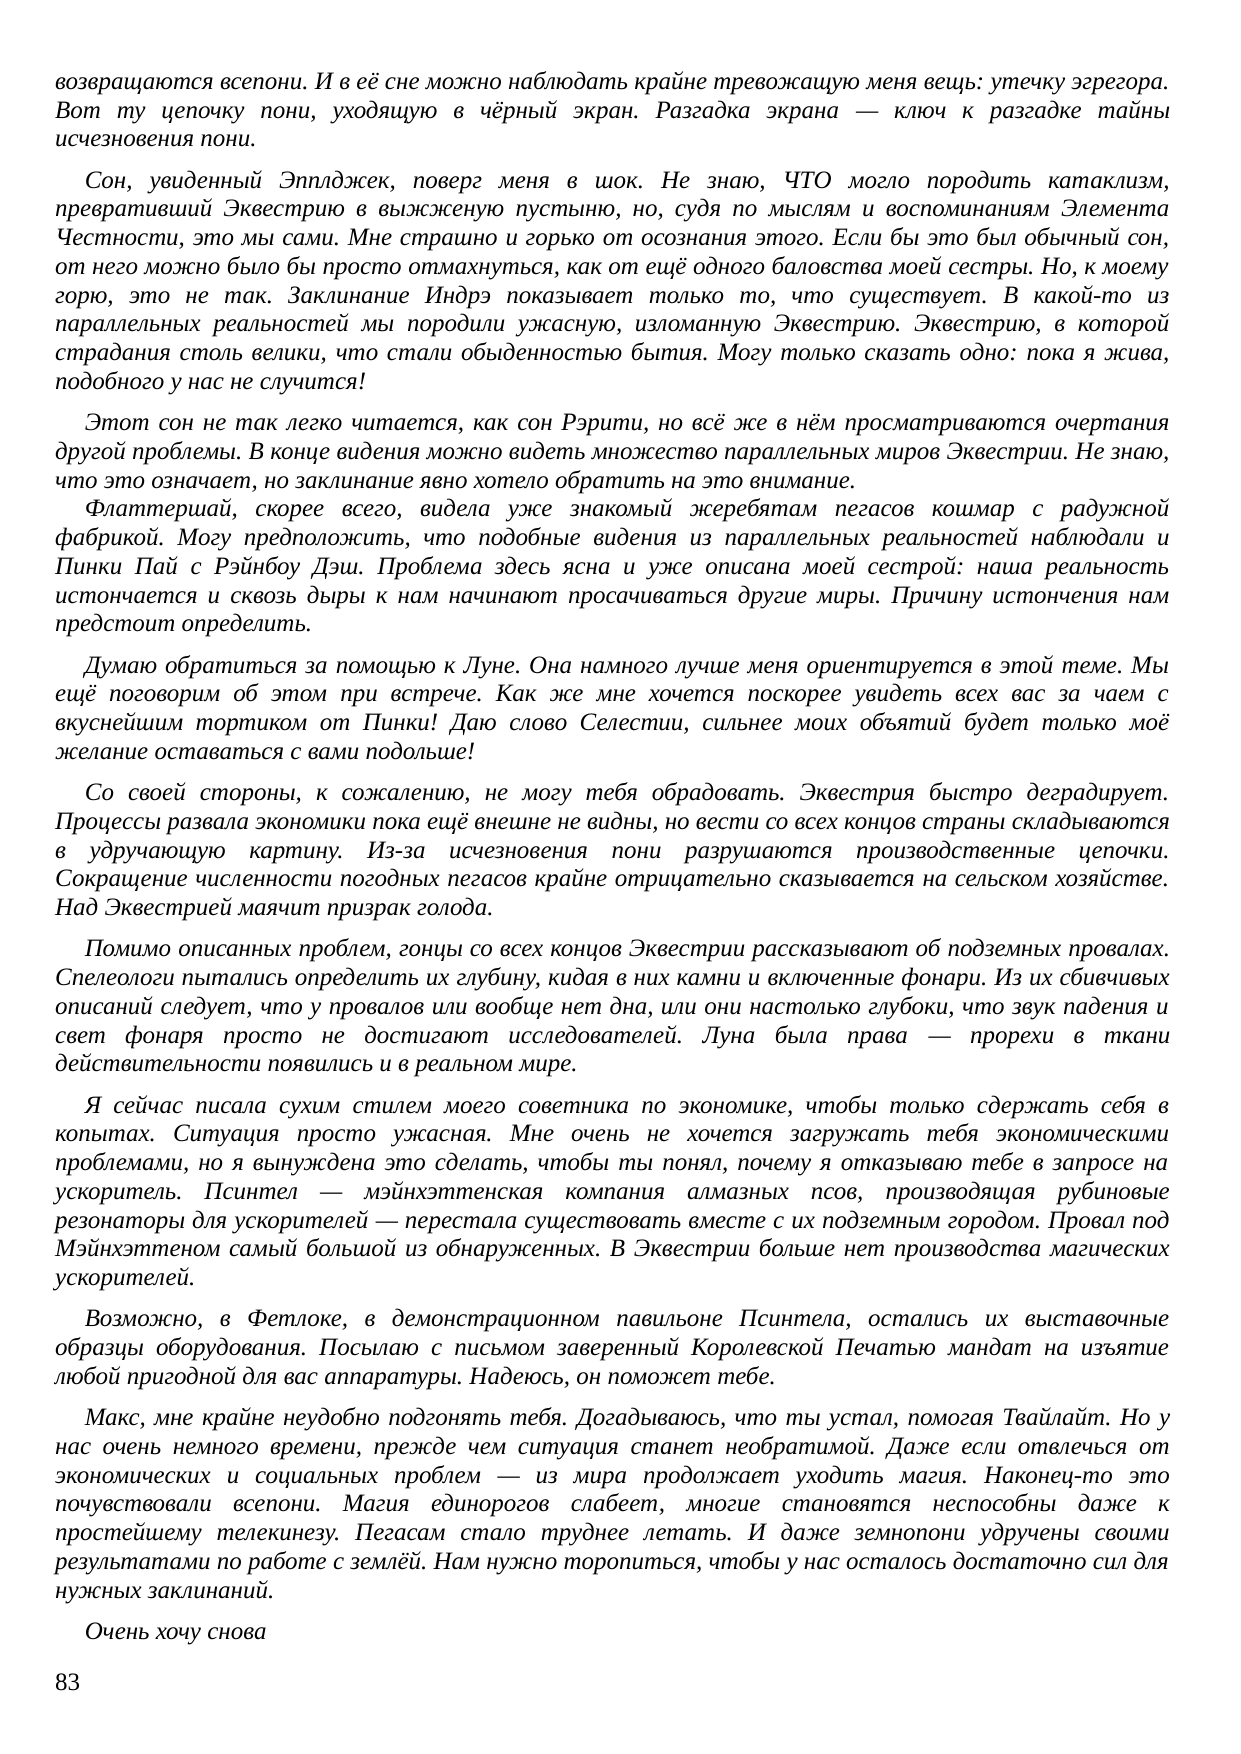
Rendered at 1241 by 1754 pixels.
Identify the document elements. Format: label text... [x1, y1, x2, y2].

text Думаю обратиться за помощью к Луне. Она намного лучше меня ориентируется в этой теме. Мы ещё поговорим об этом при встрече. Как же мне хочется поскорее увидеть всех вас за чаем с вкуснейшим тортиком от Пинки! Даю слово Селестии, сильнее моих объятий будет только моё желание оставаться с вами подольше! [55, 650, 1173, 765]
text возвращаются всепони. И в её сне можно наблюдать крайне тревожащую меня вещь: утечку эгрегора. Вот ту цепочку пони, уходящую в чёрный экран. Разгадка экрана — ключ к разгадке тайны исчезновения пони. [55, 66, 1173, 152]
text Флаттершай, скорее всего, видела уже знакомый жеребятам пегасов кошмар с радужной фабрикой. Могу предположить, что подобные видения из параллельных реальностей наблюдали и Пинки Пай с Рэйнбоу Дэш. Проблема здесь ясна и уже описана моей сестрой: наша реальность истончается и сквозь дыры к нам начинают просачиваться другие миры. Причину истончения нам предстоит определить. [55, 493, 1173, 637]
text Макс, мне крайне неудобно подгонять тебя. Догадываюсь, что ты устал, помогая Твайлайт. Но у нас очень немного времени, прежде чем ситуация станет необратимой. Даже если отвлечься от экономических и социальных проблем — из мира продолжает уходить магия. Наконец-то это почувствовали всепони. Магия единорогов слабеет, многие становятся неспособны даже к простейшему телекинезу. Пегасам стало труднее летать. И даже земнопони удручены своими результатами по работе с землёй. Нам нужно торопиться, чтобы у нас осталось достаточно сил для нужных заклинаний. [55, 1402, 1173, 1603]
text Помимо описанных проблем, гонцы со всех концов Эквестрии рассказывают об подземных провалах. Спелеологи пытались определить их глубину, кидая в них камни и включенные фонари. Из их сбивчивых описаний следует, что у провалов или вообще нет дна, или они настолько глубоки, что звук падения и свет фонаря просто не достигают исследователей. Луна была права — прорехи в ткани действительности появились и в реальном мире. [55, 933, 1173, 1077]
text Я сейчас писала сухим стилем моего советника по экономике, чтобы только сдержать себя в копытах. Ситуация просто ужасная. Мне очень не хочется загружать тебя экономическими проблемами, но я вынуждена это сделать, чтобы ты понял, почему я отказываю тебе в запросе на ускоритель. Псинтел — мэйнхэттенская компания алмазных псов, производящая рубиновые резонаторы для ускорителей — перестала существовать вместе с их подземным городом. Провал под Мэйнхэттеном самый большой из обнаруженных. В Эквестрии больше нет производства магических ускорителей. [55, 1090, 1173, 1291]
text Очень хочу снова [55, 1616, 1173, 1645]
text Этот сон не так легко читается, как сон Рэрити, но всё же в нём просматриваются очертания другой проблемы. В конце видения можно видеть множество параллельных миров Эквестрии. Не знаю, что это означает, но заклинание явно хотело обратить на это внимание. [55, 407, 1173, 493]
text Cон, увиденный Эпплджек, поверг меня в шок. Не знаю, ЧТО могло породить катаклизм, превративший Эквестрию в выжженую пустыню, но, судя по мыслям и воспоминаниям Элемента Честности, это мы сами. Мне страшно и горько от осознания этого. Если бы это был обычный сон, от него можно было бы просто отмахнуться, как от ещё одного баловства моей сестры. Но, к моему горю, это не так. Заклинание Индрэ показывает только то, что существует. В какой-то из параллельных реальностей мы породили ужасную, изломанную Эквестрию. Эквестрию, в которой страдания столь велики, что стали обыденностью бытия. Могу только сказать одно: пока я жива, подобного у нас не случится! [55, 165, 1173, 395]
text Со своей стороны, к сожалению, не могу тебя обрадовать. Эквестрия быстро деградирует. Процессы развала экономики пока ещё внешне не видны, но вести со всех концов страны складываются в удручающую картину. Из-за исчезновения пони разрушаются производственные цепочки. Сокращение численности погодных пегасов крайне отрицательно сказывается на сельском хозяйстве. Над Эквестрией маячит призрак голода. [55, 777, 1173, 921]
text Возможно, в Фетлоке, в демонстрационном павильоне Псинтела, остались их выставочные образцы оборудования. Посылаю с письмом заверенный Королевской Печатью мандат на изъятие любой пригодной для вас аппаратуры. Надеюсь, он поможет тебе. [55, 1303, 1173, 1390]
